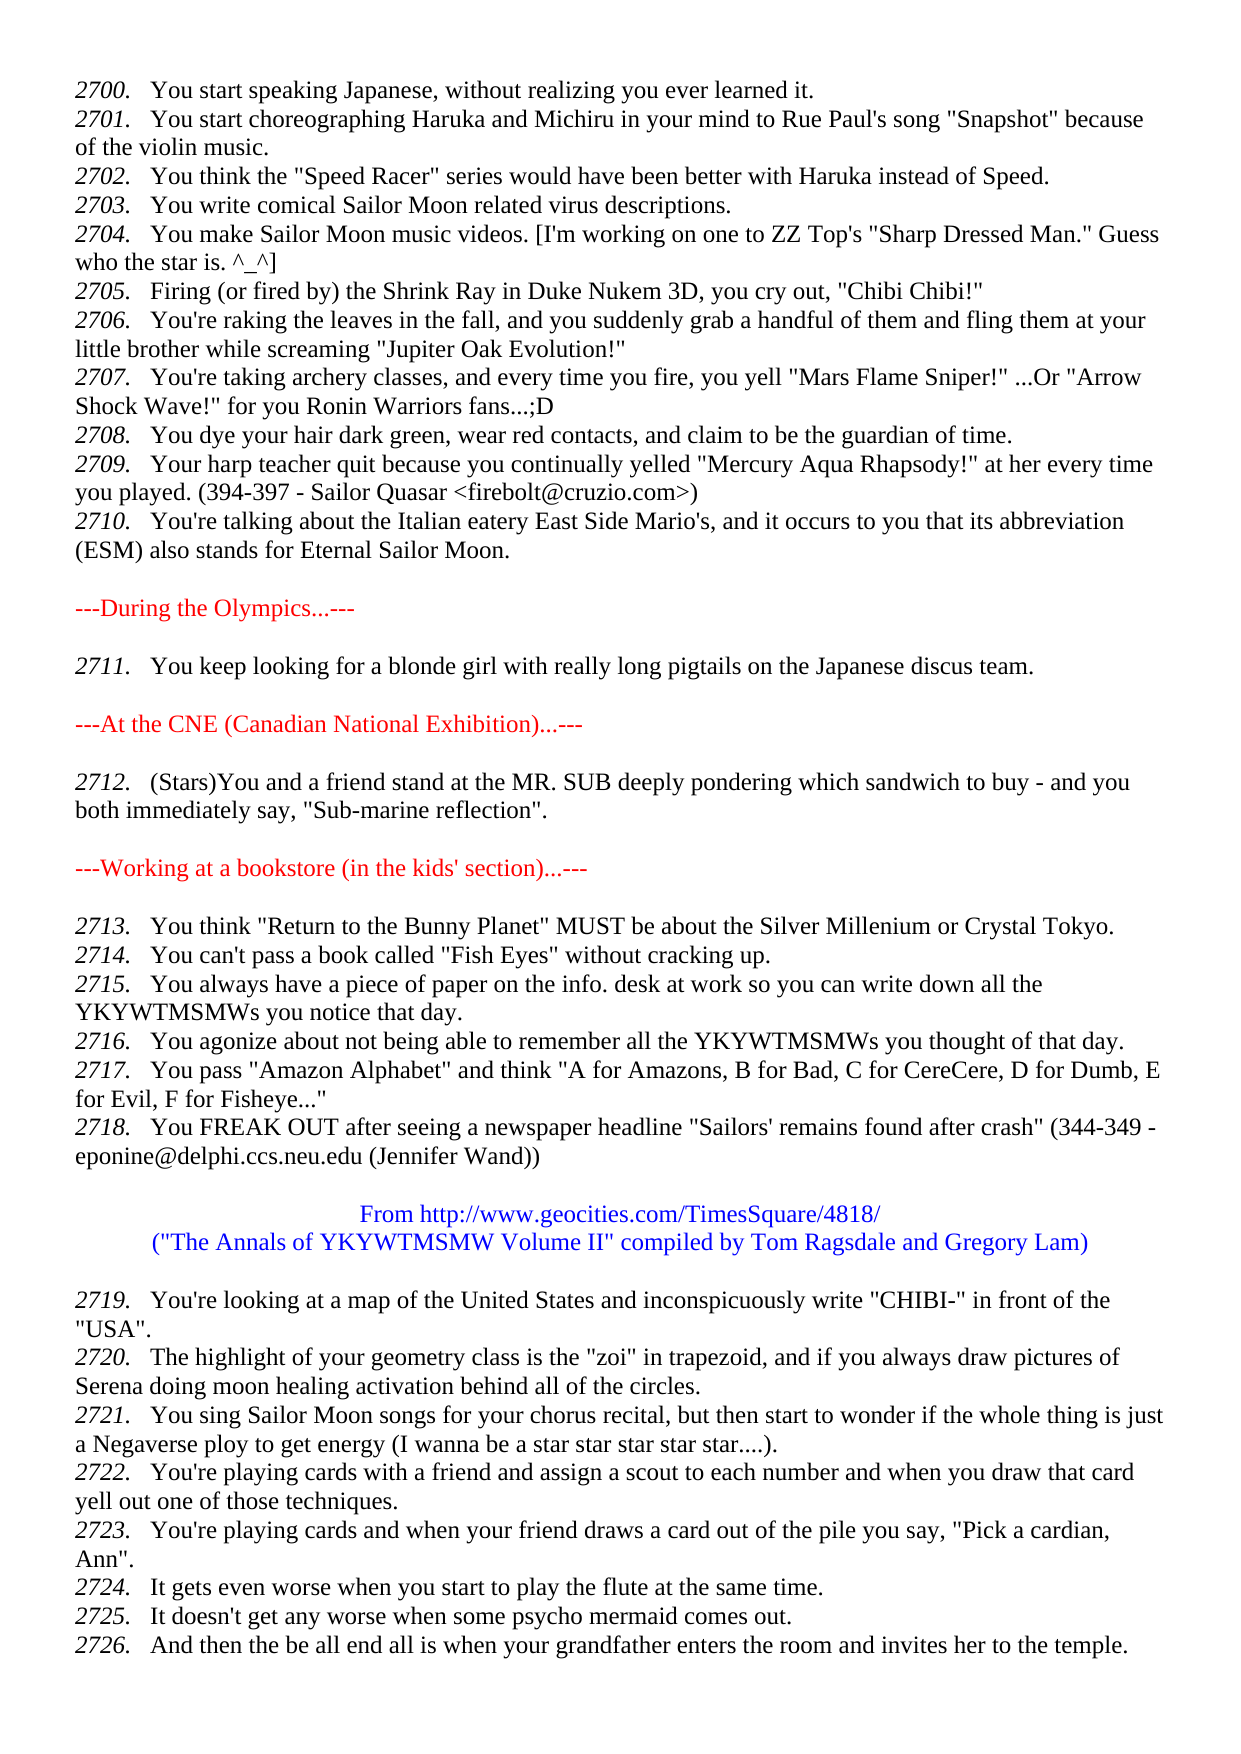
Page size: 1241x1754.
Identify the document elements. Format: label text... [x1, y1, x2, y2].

list You think the "Speed Racer" series would have been better with Haruka instead of Speed. [75, 161, 1165, 190]
list You think "Return to the Bunny Planet" MUST be about the Silver Millenium or Crystal Tokyo. [75, 911, 1165, 940]
list The highlight of your geometry class is the "zoi" in trapezoid, and if you always draw pictures of Serena doing moon healing activation behind all of the circles. [75, 1342, 1165, 1400]
list It doesn't get any worse when some psycho mermaid comes out. [75, 1601, 1165, 1630]
list Your harp teacher quit because you continually yelled "Mercury Aqua Rhapsody!" at her every time you played. (394-397 - Sailor Quasar <firebolt@cruzio.com>) [75, 449, 1165, 506]
list You're talking about the Italian eatery East Side Mario's, and it occurs to you that its abbreviation (ESM) also stands for Eternal Sailor Moon. [75, 506, 1165, 564]
list You make Sailor Moon music videos. [I'm working on one to ZZ Top's "Sharp Dressed Man." Guess who the star is. ^_^] [75, 219, 1165, 276]
list You agonize about not being able to remember all the YKYWTMSMWs you thought of that day. [75, 1026, 1165, 1055]
list You sing Sailor Moon songs for your chorus recital, but then start to wonder if the whole thing is just a Negaverse ploy to get energy (I wanna be a star star star star star....). [75, 1400, 1165, 1457]
list You're playing cards and when your friend draws a card out of the pile you say, "Pick a cardian, Ann". [75, 1515, 1165, 1572]
list And then the be all end all is when your grandfather enters the room and invites her to the temple. [75, 1630, 1165, 1659]
list ---During the Olympics...--- [75, 593, 1165, 622]
text From http://www.geocities.com/TimesSquare/4818/ [75, 1199, 1165, 1227]
list It gets even worse when you start to play the flute at the same time. [75, 1572, 1165, 1601]
list You can't pass a book called "Fish Eyes" without cracking up. [75, 940, 1165, 969]
list You keep looking for a blonde girl with really long pigtails on the Japanese discus team. [75, 651, 1165, 679]
list You start choreographing Haruka and Michiru in your mind to Rue Paul's song "Snapshot" because of the violin music. [75, 104, 1165, 161]
list (Stars)You and a friend stand at the MR. SUB deeply pondering which sandwich to buy - and you both immediately say, "Sub-marine reflection". [75, 767, 1165, 824]
list You're taking archery classes, and every time you fire, you yell "Mars Flame Sniper!" ...Or "Arrow Shock Wave!" for you Ronin Warriors fans...;D [75, 362, 1165, 420]
list You FREAK OUT after seeing a newspaper headline "Sailors' remains found after crash" (344-349 - eponine@delphi.ccs.neu.edu (Jennifer Wand)) [75, 1112, 1165, 1170]
list You're looking at a map of the United States and inconspicuously write "CHIBI-" in front of the "USA". [75, 1285, 1165, 1342]
text ("The Annals of YKYWTMSMW Volume II" compiled by Tom Ragsdale and Gregory Lam) [75, 1227, 1165, 1256]
list Firing (or fired by) the Shrink Ray in Duke Nukem 3D, you cry out, "Chibi Chibi!" [75, 276, 1165, 305]
list You dye your hair dark green, wear red contacts, and claim to be the guardian of time. [75, 420, 1165, 449]
text ---Working at a bookstore (in the kids' section)...--- [75, 853, 1165, 882]
list You're playing cards with a friend and assign a scout to each number and when you draw that card yell out one of those techniques. [75, 1457, 1165, 1515]
text ---At the CNE (Canadian National Exhibition)...--- [75, 709, 1165, 737]
list You pass "Amazon Alphabet" and think "A for Amazons, B for Bad, C for CereCere, D for Dumb, E for Evil, F for Fisheye..." [75, 1055, 1165, 1112]
list You start speaking Japanese, without realizing you ever learned it. [75, 75, 1165, 104]
list You write comical Sailor Moon related virus descriptions. [75, 190, 1165, 219]
list You always have a piece of paper on the info. desk at work so you can write down all the YKYWTMSMWs you notice that day. [75, 969, 1165, 1026]
list You're raking the leaves in the fall, and you suddenly grab a handful of them and fling them at your little brother while screaming "Jupiter Oak Evolution!" [75, 305, 1165, 362]
